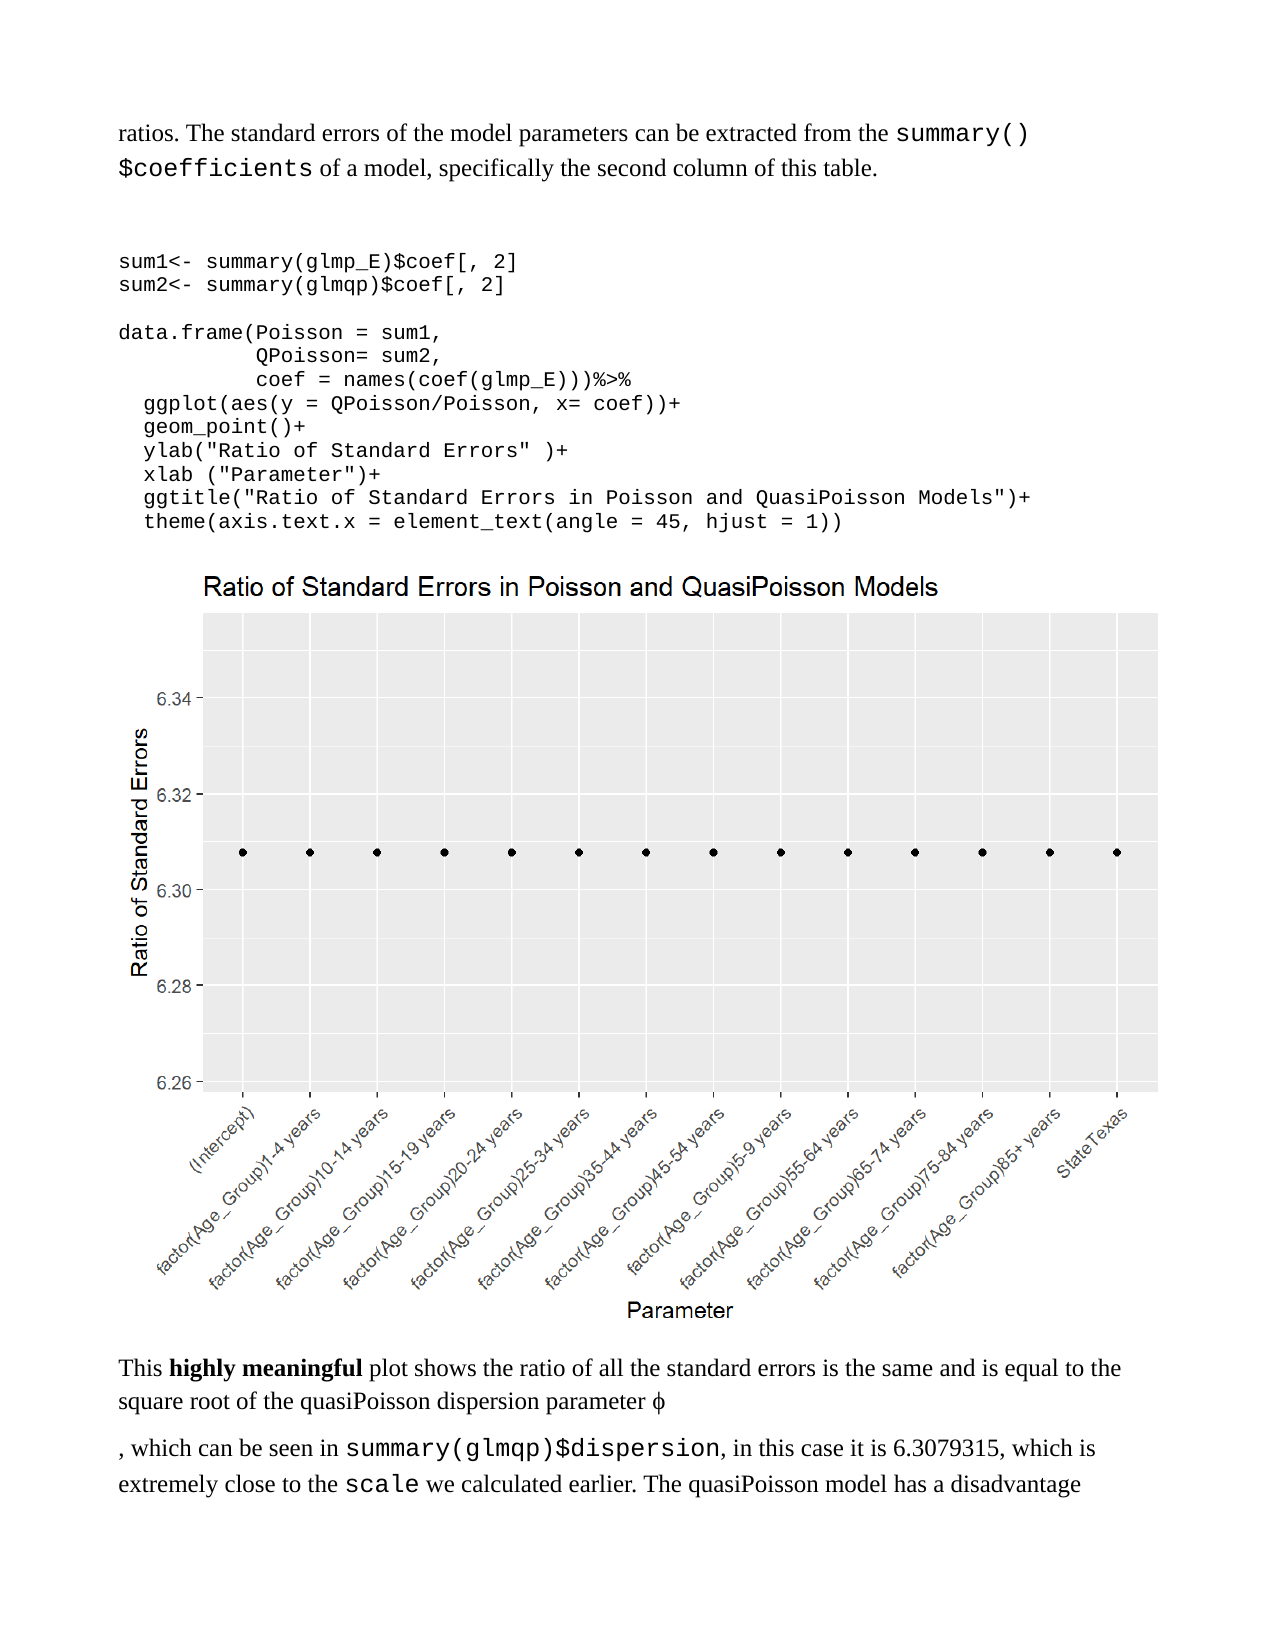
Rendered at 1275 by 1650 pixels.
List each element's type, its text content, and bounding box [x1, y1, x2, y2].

text theme(axis.text.x = element_text(angle = 45, hjust = 1)) [118, 511, 1157, 534]
text , which can be seen in summary(glmqp)$dispersion, in this case it is 6.3079315, which is extremely close to the scale we calculated earlier. The quasiPoisson model has a disadvantage [118, 1433, 1157, 1499]
text ggtitle("Ratio of Standard Errors in Poisson and QuasiPoisson Models")+ [118, 487, 1157, 511]
text sum1<- summary(glmp_E)$coef[, 2] [118, 251, 1157, 274]
text This highly meaningful plot shows the ratio of all the standard errors is the same and is equal to the square root of the quasiPoisson dispersion parameter ϕ [118, 1353, 1157, 1415]
text ylab("Ratio of Standard Errors" )+ [118, 440, 1157, 464]
text geom_point()+ [118, 416, 1157, 440]
text sum2<- summary(glmqp)$coef[, 2] [118, 274, 1157, 298]
text data.frame(Poisson = sum1, [118, 322, 1157, 345]
text coef = names(coef(glmp_E)))%>% [118, 369, 1157, 393]
text QPoisson= sum2, [118, 345, 1157, 369]
text xlab ("Parameter")+ [118, 464, 1157, 487]
text ggplot(aes(y = QPoisson/Poisson, x= coef))+ [118, 393, 1157, 416]
text ratios. The standard errors of the model parameters can be extracted from the summary()$coefficients of a model, specifically the second column of this table. [118, 118, 1157, 184]
picture [118, 564, 1169, 1334]
